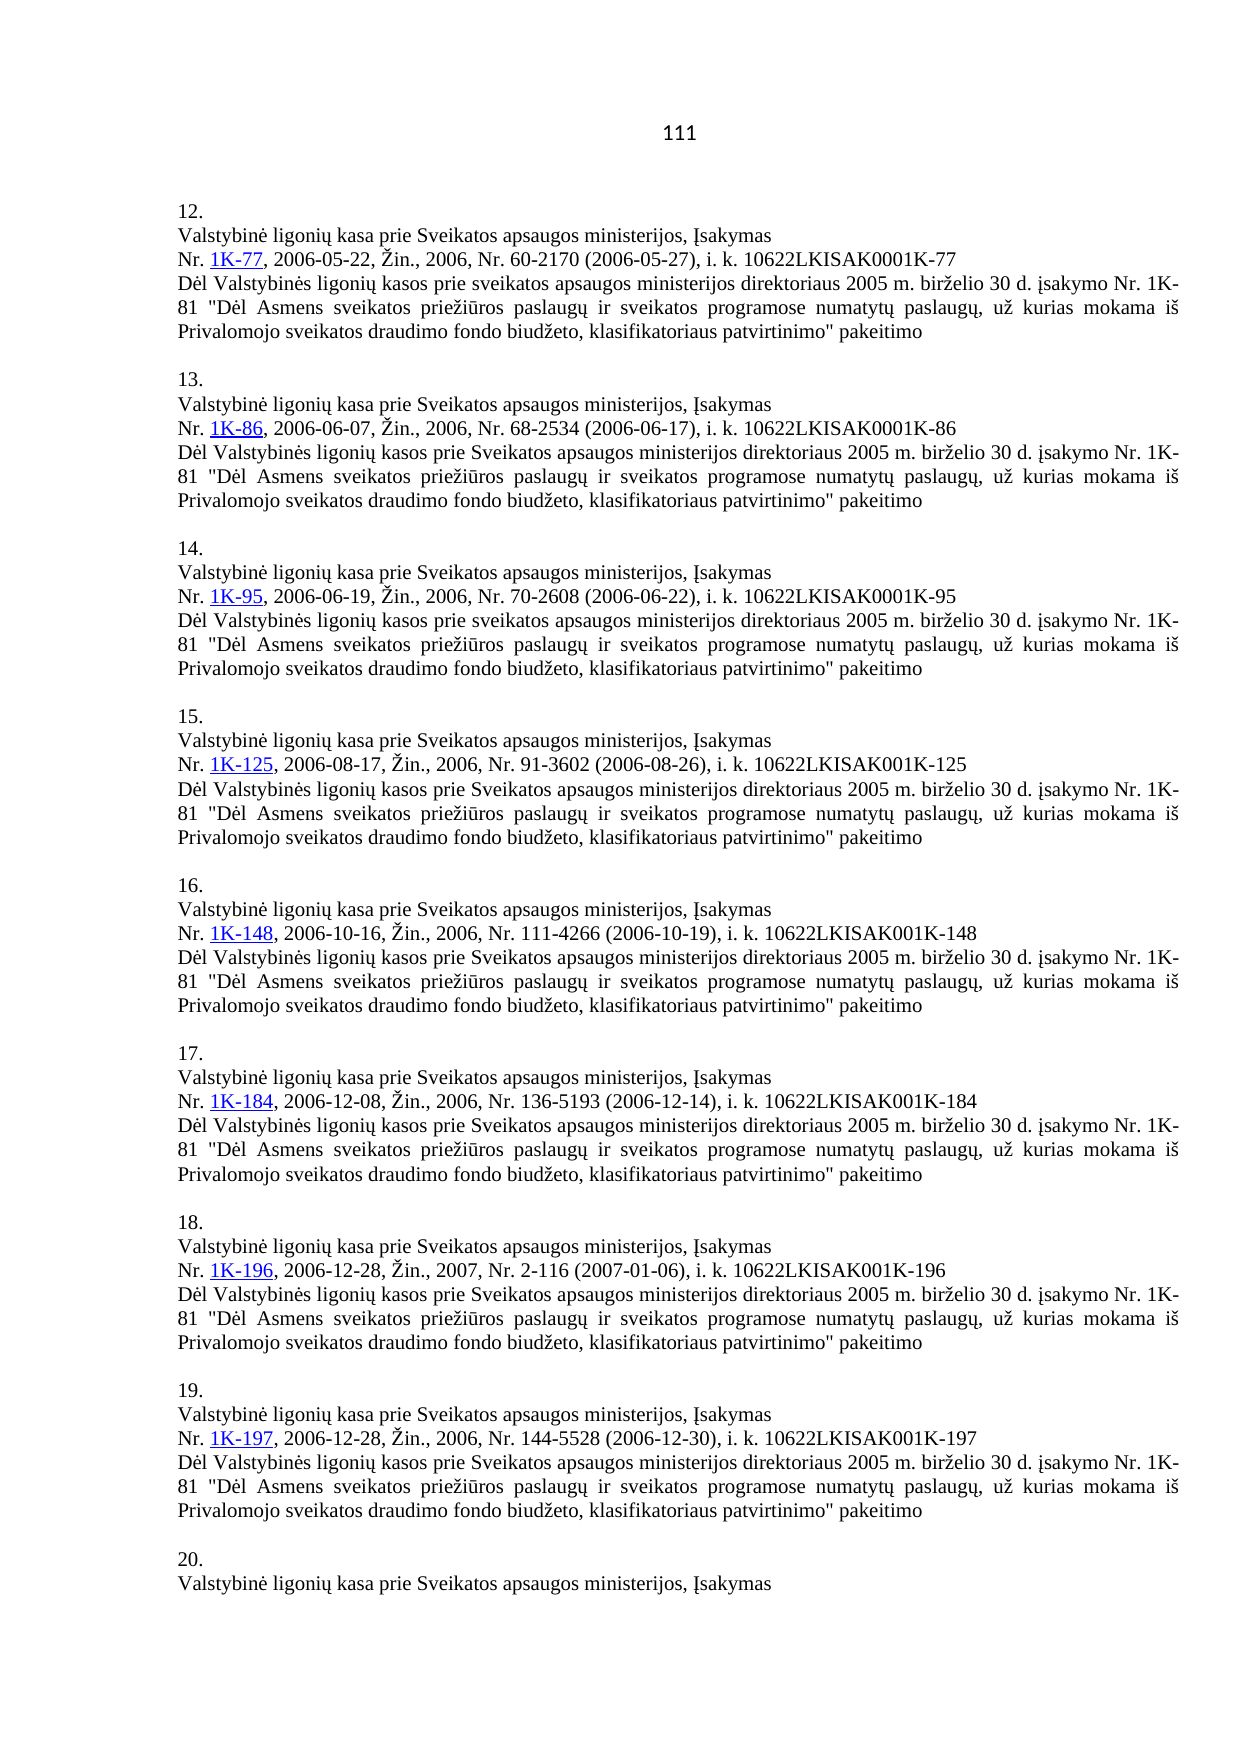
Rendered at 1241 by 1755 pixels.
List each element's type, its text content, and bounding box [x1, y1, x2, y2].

text Valstybinė ligonių kasa prie Sveikatos apsaugos ministerijos, Įsakymas [177, 1571, 1181, 1594]
text Dėl Valstybinės ligonių kasos prie sveikatos apsaugos ministerijos direktoriaus 2005 m. birželio 30 d. įsakymo Nr. 1K-81 "Dėl Asmens sveikatos priežiūros paslaugų ir sveikatos programose numatytų paslaugų, už kurias mokama iš Privalomojo sveikatos draudimo fondo biudžeto, klasifikatoriaus patvirtinimo" pakeitimo [177, 608, 1181, 680]
text Valstybinė ligonių kasa prie Sveikatos apsaugos ministerijos, Įsakymas [177, 391, 1181, 416]
text Nr. 1K-197, 2006-12-28, Žin., 2006, Nr. 144-5528 (2006-12-30), i. k. 10622LKISAK001K-197 [177, 1426, 1181, 1450]
text Valstybinė ligonių kasa prie Sveikatos apsaugos ministerijos, Įsakymas [177, 1402, 1181, 1426]
text Dėl Valstybinės ligonių kasos prie Sveikatos apsaugos ministerijos direktoriaus 2005 m. birželio 30 d. įsakymo Nr. 1K-81 "Dėl Asmens sveikatos priežiūros paslaugų ir sveikatos programose numatytų paslaugų, už kurias mokama iš Privalomojo sveikatos draudimo fondo biudžeto, klasifikatoriaus patvirtinimo" pakeitimo [177, 1450, 1181, 1522]
text 20. [177, 1546, 1181, 1571]
text Dėl Valstybinės ligonių kasos prie sveikatos apsaugos ministerijos direktoriaus 2005 m. birželio 30 d. įsakymo Nr. 1K-81 "Dėl Asmens sveikatos priežiūros paslaugų ir sveikatos programose numatytų paslaugų, už kurias mokama iš Privalomojo sveikatos draudimo fondo biudžeto, klasifikatoriaus patvirtinimo" pakeitimo [177, 271, 1181, 343]
text Nr. 1K-125, 2006-08-17, Žin., 2006, Nr. 91-3602 (2006-08-26), i. k. 10622LKISAK001K-125 [177, 752, 1181, 776]
text Valstybinė ligonių kasa prie Sveikatos apsaugos ministerijos, Įsakymas [177, 897, 1181, 921]
text 16. [177, 873, 1181, 897]
text Nr. 1K-77, 2006-05-22, Žin., 2006, Nr. 60-2170 (2006-05-27), i. k. 10622LKISAK0001K-77 [177, 247, 1181, 271]
text Valstybinė ligonių kasa prie Sveikatos apsaugos ministerijos, Įsakymas [177, 1065, 1181, 1089]
text Valstybinė ligonių kasa prie Sveikatos apsaugos ministerijos, Įsakymas [177, 223, 1181, 247]
text Valstybinė ligonių kasa prie Sveikatos apsaugos ministerijos, Įsakymas [177, 1234, 1181, 1258]
text Valstybinė ligonių kasa prie Sveikatos apsaugos ministerijos, Įsakymas [177, 728, 1181, 752]
text 14. [177, 536, 1181, 560]
text Nr. 1K-86, 2006-06-07, Žin., 2006, Nr. 68-2534 (2006-06-17), i. k. 10622LKISAK0001K-86 [177, 416, 1181, 439]
text Valstybinė ligonių kasa prie Sveikatos apsaugos ministerijos, Įsakymas [177, 560, 1181, 584]
text Dėl Valstybinės ligonių kasos prie Sveikatos apsaugos ministerijos direktoriaus 2005 m. birželio 30 d. įsakymo Nr. 1K-81 "Dėl Asmens sveikatos priežiūros paslaugų ir sveikatos programose numatytų paslaugų, už kurias mokama iš Privalomojo sveikatos draudimo fondo biudžeto, klasifikatoriaus patvirtinimo" pakeitimo [177, 439, 1181, 512]
text Nr. 1K-196, 2006-12-28, Žin., 2007, Nr. 2-116 (2007-01-06), i. k. 10622LKISAK001K-196 [177, 1258, 1181, 1282]
text 18. [177, 1209, 1181, 1234]
text Nr. 1K-148, 2006-10-16, Žin., 2006, Nr. 111-4266 (2006-10-19), i. k. 10622LKISAK001K-148 [177, 921, 1181, 945]
text 17. [177, 1041, 1181, 1065]
text Nr. 1K-95, 2006-06-19, Žin., 2006, Nr. 70-2608 (2006-06-22), i. k. 10622LKISAK0001K-95 [177, 584, 1181, 608]
text 19. [177, 1378, 1181, 1402]
text 12. [177, 199, 1181, 223]
text Nr. 1K-184, 2006-12-08, Žin., 2006, Nr. 136-5193 (2006-12-14), i. k. 10622LKISAK001K-184 [177, 1089, 1181, 1113]
text 13. [177, 367, 1181, 391]
text 15. [177, 704, 1181, 728]
text Dėl Valstybinės ligonių kasos prie Sveikatos apsaugos ministerijos direktoriaus 2005 m. birželio 30 d. įsakymo Nr. 1K-81 "Dėl Asmens sveikatos priežiūros paslaugų ir sveikatos programose numatytų paslaugų, už kurias mokama iš Privalomojo sveikatos draudimo fondo biudžeto, klasifikatoriaus patvirtinimo" pakeitimo [177, 776, 1181, 849]
text Dėl Valstybinės ligonių kasos prie Sveikatos apsaugos ministerijos direktoriaus 2005 m. birželio 30 d. įsakymo Nr. 1K-81 "Dėl Asmens sveikatos priežiūros paslaugų ir sveikatos programose numatytų paslaugų, už kurias mokama iš Privalomojo sveikatos draudimo fondo biudžeto, klasifikatoriaus patvirtinimo" pakeitimo [177, 945, 1181, 1017]
text Dėl Valstybinės ligonių kasos prie Sveikatos apsaugos ministerijos direktoriaus 2005 m. birželio 30 d. įsakymo Nr. 1K-81 "Dėl Asmens sveikatos priežiūros paslaugų ir sveikatos programose numatytų paslaugų, už kurias mokama iš Privalomojo sveikatos draudimo fondo biudžeto, klasifikatoriaus patvirtinimo" pakeitimo [177, 1282, 1181, 1354]
text Dėl Valstybinės ligonių kasos prie Sveikatos apsaugos ministerijos direktoriaus 2005 m. birželio 30 d. įsakymo Nr. 1K-81 "Dėl Asmens sveikatos priežiūros paslaugų ir sveikatos programose numatytų paslaugų, už kurias mokama iš Privalomojo sveikatos draudimo fondo biudžeto, klasifikatoriaus patvirtinimo" pakeitimo [177, 1113, 1181, 1186]
